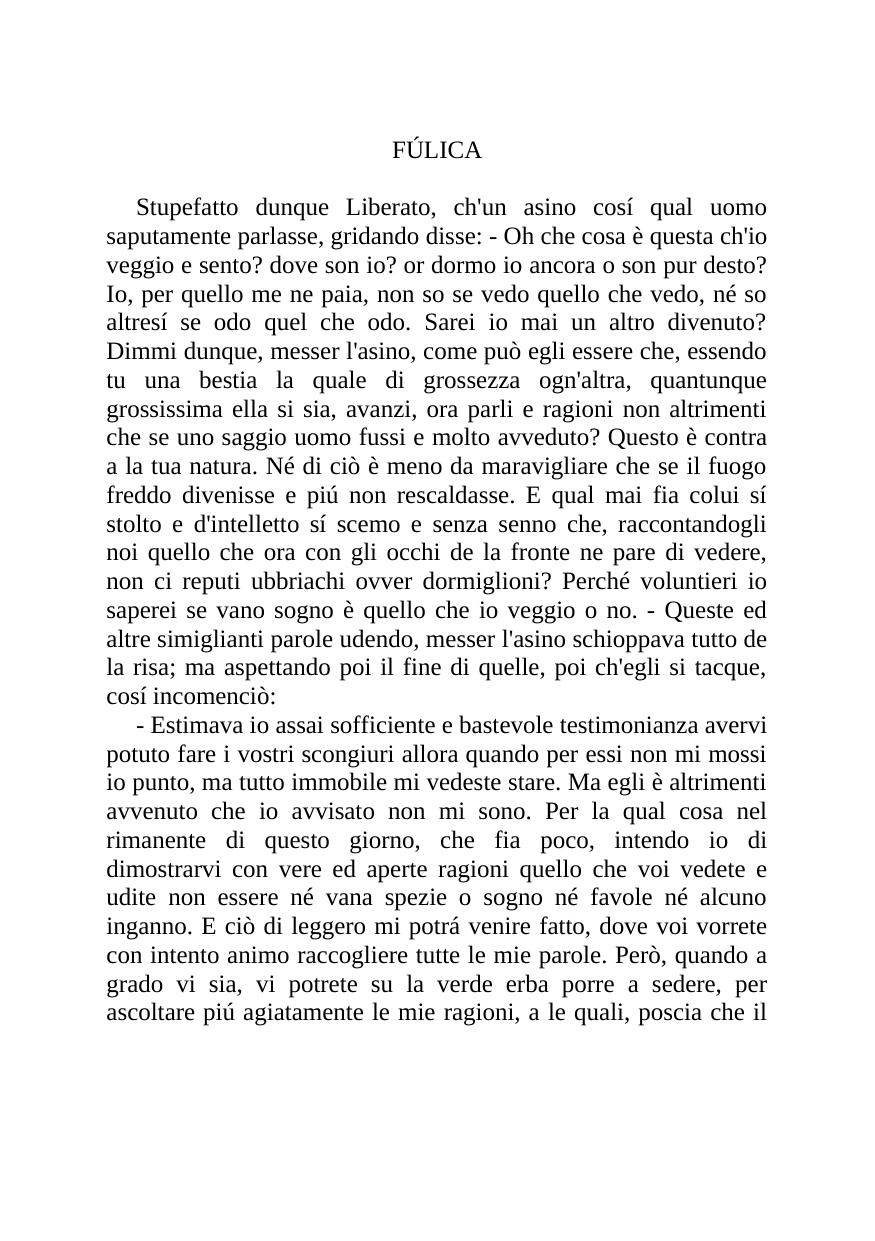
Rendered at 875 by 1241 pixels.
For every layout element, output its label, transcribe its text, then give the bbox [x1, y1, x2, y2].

text Stupefatto dunque Liberato, ch'un asino cosí qual uomo saputamente parlasse, gridando disse: - Oh che cosa è questa ch'io veggio e sento? dove son io? or dormo io ancora o son pur desto? Io, per quello me ne paia, non so se vedo quello che vedo, né so altresí se odo quel che odo. Sarei io mai un altro divenuto? Dimmi dunque, messer l'asino, come può egli essere che, essendo tu una bestia la quale di grossezza ogn'altra, quantunque grossissima ella si sia, avanzi, ora parli e ragioni non altrimenti che se uno saggio uomo fussi e molto avveduto? Questo è contra a la tua natura. Né di ciò è meno da maravigliare che se il fuogo freddo divenisse e piú non rescaldasse. E qual mai fia colui sí stolto e d'intelletto sí scemo e senza senno che, raccontandogli noi quello che ora con gli occhi de la fronte ne pare di vedere, non ci reputi ubbriachi ovver dormiglioni? Perché voluntieri io saperei se vano sogno è quello che io veggio o no. - Queste ed altre simiglianti parole udendo, messer l'asino schioppava tutto de la risa; ma aspettando poi il fine di quelle, poi ch'egli si tacque, cosí incomenciò: [106, 192, 768, 710]
text - Estimava io assai sofficiente e bastevole testimonianza avervi potuto fare i vostri scongiuri allora quando per essi non mi mossi io punto, ma tutto immobile mi vedeste stare. Ma egli è altrimenti avvenuto che io avvisato non mi sono. Per la qual cosa nel rimanente di questo giorno, che fia poco, intendo io di dimostrarvi con vere ed aperte ragioni quello che voi vedete e udite non essere né vana spezie o sogno né favole né alcuno inganno. E ciò di leggero mi potrá venire fatto, dove voi vorrete con intento animo raccogliere tutte le mie parole. Però, quando a grado vi sia, vi potrete su la verde erba porre a sedere, per ascoltare piú agiatamente le mie ragioni, a le quali, poscia che il [106, 710, 768, 1026]
text FÚLICA [106, 135, 768, 164]
